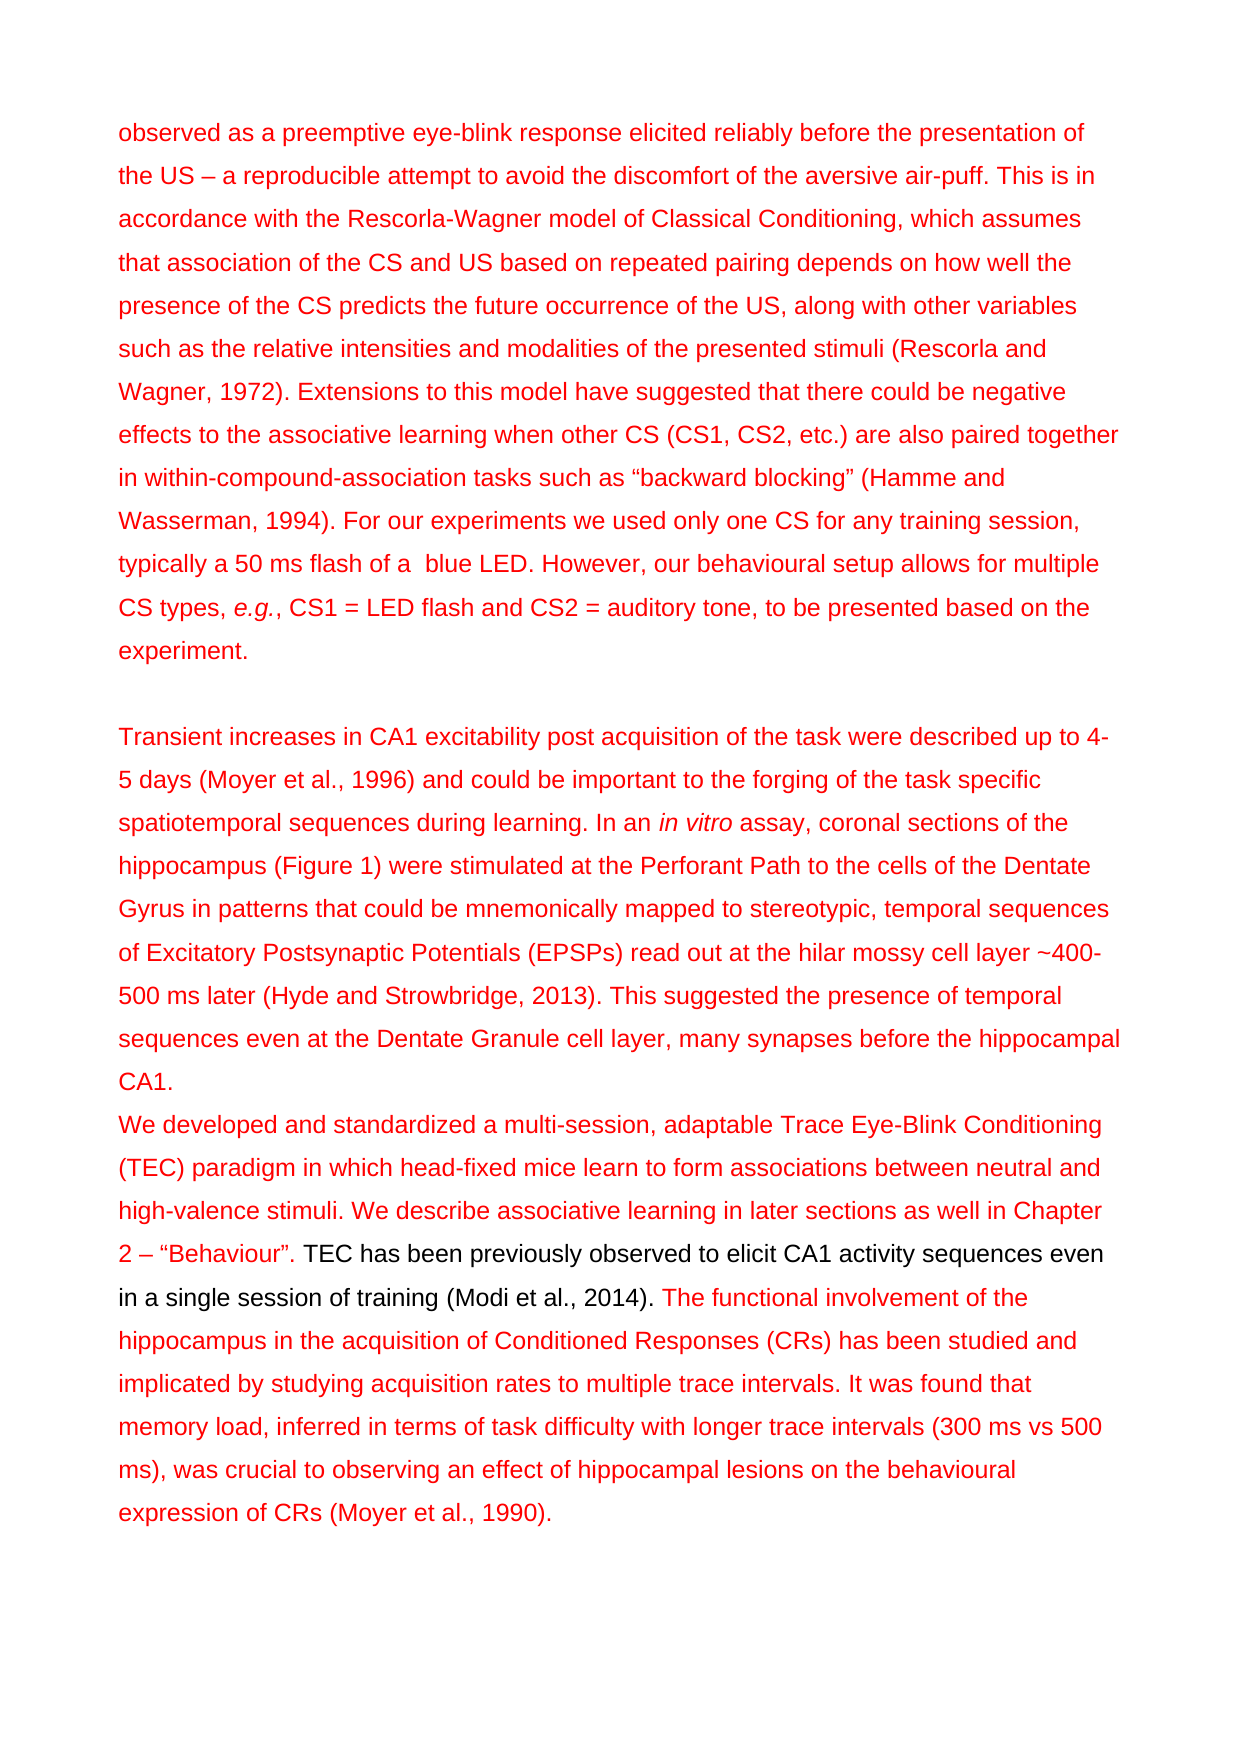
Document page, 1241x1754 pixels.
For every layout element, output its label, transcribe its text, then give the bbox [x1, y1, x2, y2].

text observed as a preemptive eye-blink response elicited reliably before the presentation of the US – a reproducible attempt to avoid the discomfort of the aversive air-puff. This is in accordance with the Rescorla-Wagner model of Classical Conditioning, which assumes that association of the CS and US based on repeated pairing depends on how well the presence of the CS predicts the future occurrence of the US, along with other variables such as the relative intensities and modalities of the presented stimuli (Rescorla and Wagner, 1972). Extensions to this model have suggested that there could be negative effects to the associative learning when other CS (CS1, CS2, etc.) are also paired together in within-compound-association tasks such as “backward blocking” (Hamme and Wasserman, 1994). For our experiments we used only one CS for any training session, typically a 50 ms flash of a blue LED. However, our behavioural setup allows for multiple CS types, e.g., CS1 = LED flash and CS2 = auditory tone, to be presented based on the experiment. [118, 118, 1122, 664]
text We developed and standardized a multi-session, adaptable Trace Eye-Blink Conditioning (TEC) paradigm in which head-fixed mice learn to form associations between neutral and high-valence stimuli. We describe associative learning in later sections as well in Chapter 2 – “Behaviour”. TEC has been previously observed to elicit CA1 activity sequences even in a single session of training (Modi et al., 2014)⁠. The functional involvement of the hippocampus in the acquisition of Conditioned Responses (CRs) has been studied and implicated by studying acquisition rates to multiple trace intervals. It was found that memory load, inferred in terms of task difficulty with longer trace intervals (300 ms vs 500 ms), was crucial to observing an effect of hippocampal lesions on the behavioural expression of CRs (Moyer et al., 1990). [118, 1110, 1122, 1527]
text Transient increases in CA1 excitability post acquisition of the task were described up to 4-5 days (Moyer et al., 1996) and could be important to the forging of the task specific spatiotemporal sequences during learning. In an in vitro assay, coronal sections of the hippocampus (Figure 1) were stimulated at the Perforant Path to the cells of the Dentate Gyrus in patterns that could be mnemonically mapped to stereotypic, temporal sequences of Excitatory Postsynaptic Potentials (EPSPs) read out at the hilar mossy cell layer ~400-500 ms later (Hyde and Strowbridge, 2013). This suggested the presence of temporal sequences even at the Dentate Granule cell layer, many synapses before the hippocampal CA1. [118, 722, 1122, 1096]
